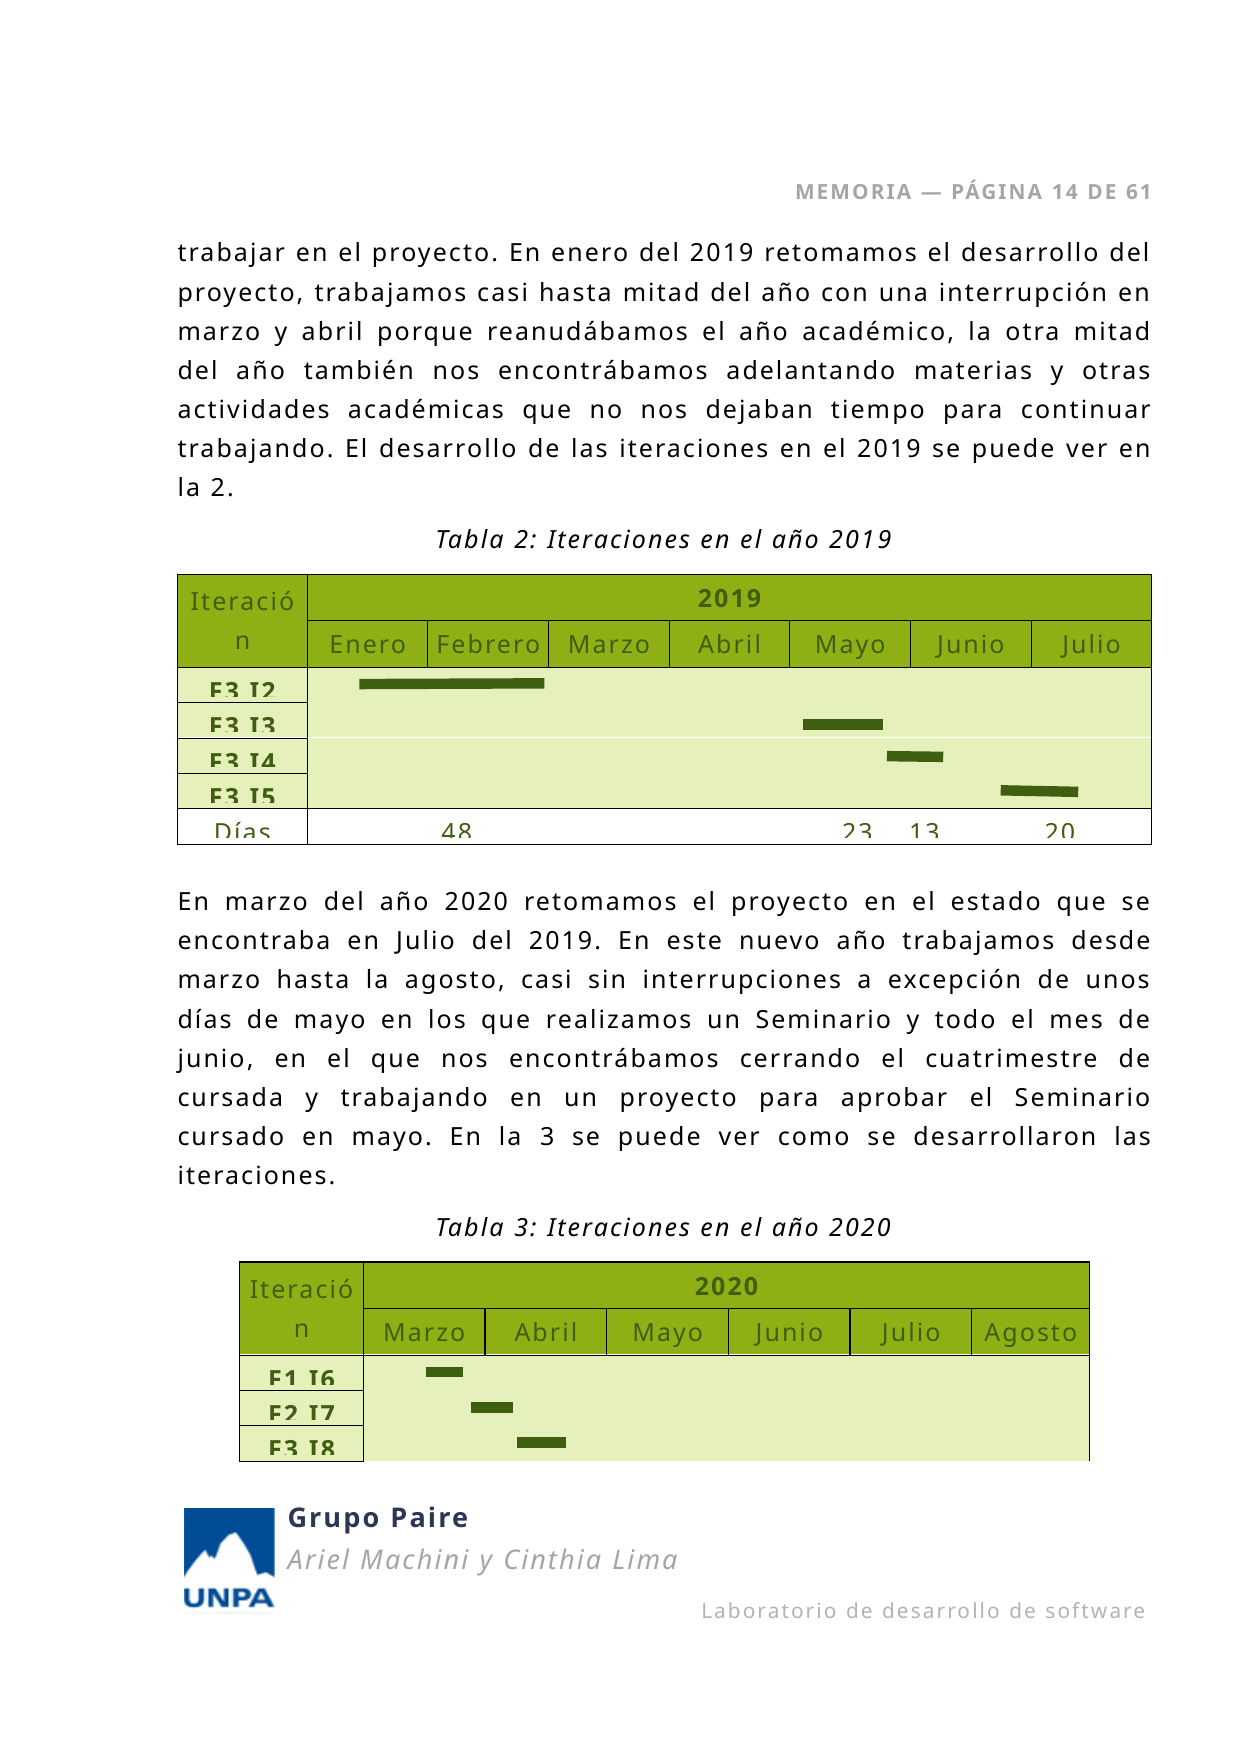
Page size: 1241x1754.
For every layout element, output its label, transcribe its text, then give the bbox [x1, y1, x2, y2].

table_cell [308, 773, 1151, 808]
table_cell 48 23 13 20 [308, 809, 1151, 844]
table_cell Días [178, 809, 307, 844]
table_cell [308, 738, 1151, 773]
table_cell Marzo [364, 1309, 484, 1354]
table_header Iteración [240, 1263, 363, 1354]
table_header 2019 [308, 575, 1151, 620]
table_cell F2 I7 [240, 1391, 363, 1425]
table_cell [308, 702, 1151, 737]
table_cell [364, 1425, 1089, 1461]
table_cell F3 I2 [178, 668, 307, 702]
table_cell Mayo [790, 621, 910, 667]
table_cell F3 I5 [178, 774, 307, 808]
table_header 2020 [364, 1263, 1089, 1308]
text Tabla 2: Iteraciones en el año 2019 [177, 522, 1152, 556]
table_cell F3 I3 [178, 703, 307, 737]
table_cell Febrero [428, 621, 548, 667]
table_cell Enero [308, 621, 427, 667]
picture [184, 1508, 275, 1614]
table_cell Abril [486, 1309, 606, 1354]
table_cell [308, 668, 1151, 702]
table_cell Marzo [549, 621, 669, 667]
text En marzo del año 2020 retomamos el proyecto en el estado que se encontraba en Julio del 2019. En este nuevo año trabajamos desde marzo hasta la agosto, casi sin interrupciones a excepción de unos días de mayo en los que realizamos un Seminario y todo el mes de junio, en el que nos encontrábamos cerrando el cuatrimestre de cursada y trabajando en un proyecto para aprobar el Seminario cursado en mayo. En la 3 se puede ver como se desarrollaron las iteraciones. [177, 884, 1152, 1192]
table_cell Abril [670, 621, 789, 667]
text Tabla 3: Iteraciones en el año 2020 [177, 1210, 1152, 1244]
table_cell Julio [1032, 621, 1151, 667]
table_cell F1 I6 [240, 1356, 363, 1390]
table_cell Mayo [607, 1309, 728, 1354]
table_cell Junio [911, 621, 1031, 667]
table_cell F3 I4 [178, 739, 307, 773]
table_header Iteración [178, 575, 307, 667]
text trabajar en el proyecto. En enero del 2019 retomamos el desarrollo del proyecto, trabajamos casi hasta mitad del año con una interrupción en marzo y abril porque reanudábamos el año académico, la otra mitad del año también nos encontrábamos adelantando materias y otras actividades académicas que no nos dejaban tiempo para continuar trabajando. El desarrollo de las iteraciones en el 2019 se puede ver en la 2. [177, 235, 1152, 504]
table_cell Junio [729, 1309, 849, 1354]
table_cell F3 I8 [240, 1426, 363, 1461]
table_cell Agosto [972, 1309, 1089, 1354]
table_cell [364, 1356, 1089, 1390]
table_cell Julio [851, 1309, 971, 1354]
table_cell [364, 1390, 1089, 1425]
